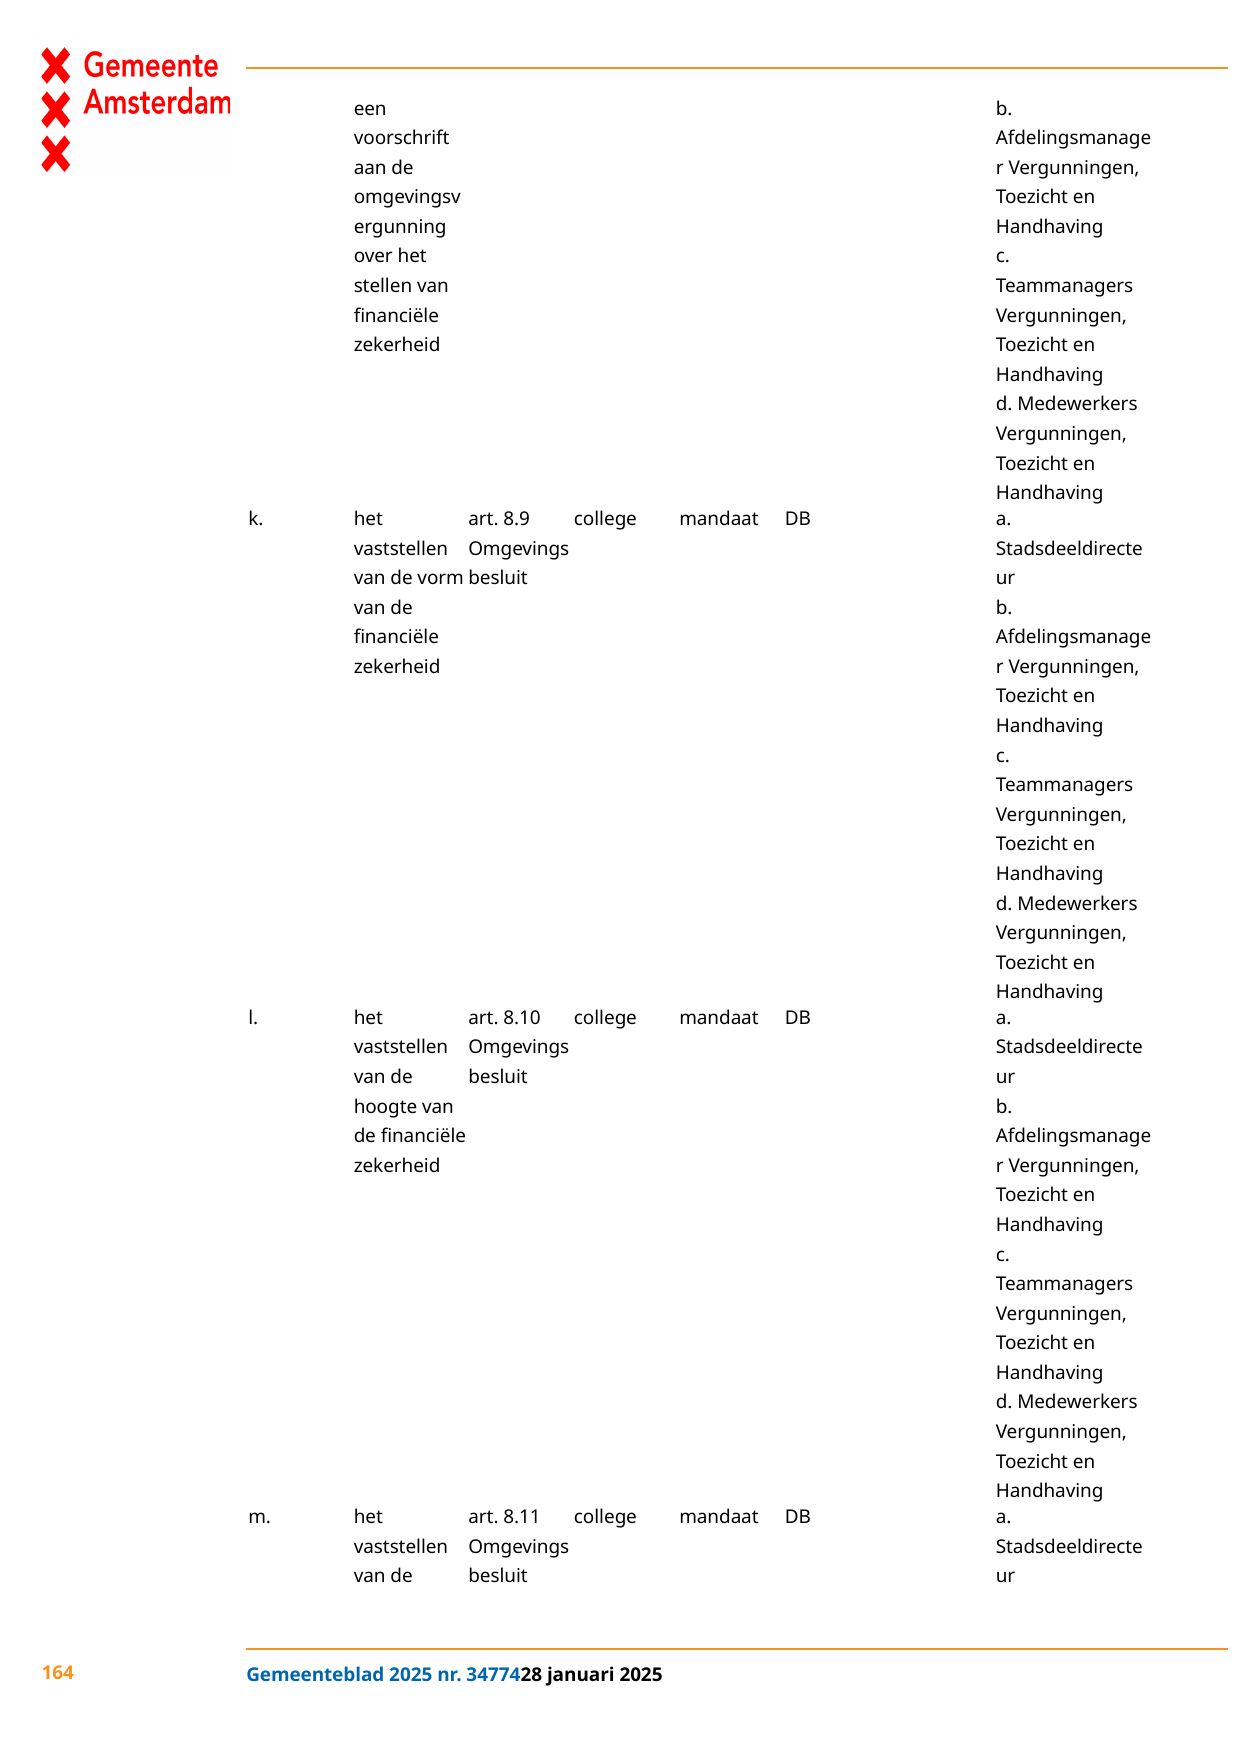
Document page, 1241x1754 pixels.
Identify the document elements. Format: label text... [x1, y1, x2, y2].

table_cell art. 8.11 Omgevingsbesluit [468, 1503, 574, 1588]
table_cell mandaat [679, 1503, 784, 1588]
table_cell [890, 505, 996, 1004]
table_cell [785, 95, 890, 505]
table_cell DB [785, 1004, 890, 1503]
table_cell het vaststellen van de hoogte van de financiële zekerheid [354, 1004, 468, 1503]
table_cell college [574, 1503, 679, 1588]
table_cell [574, 95, 679, 505]
table_cell DB [785, 505, 890, 1004]
table_cell mandaat [679, 1004, 784, 1503]
table_cell k. [248, 505, 353, 1004]
table_cell het vaststellen van de [354, 1503, 468, 1588]
table_cell college [574, 505, 679, 1004]
table_cell l. [248, 1004, 353, 1503]
table_cell mandaat [679, 505, 784, 1004]
table_cell [468, 95, 574, 505]
table_cell DB [785, 1503, 890, 1588]
table_cell het vaststellen van de vorm van de financiële zekerheid [354, 505, 468, 1004]
table_cell [679, 95, 784, 505]
table_cell [890, 95, 996, 505]
table_cell [890, 1503, 996, 1588]
table_cell a. Stadsdeeldirecteur [996, 1503, 1152, 1588]
table_cell een voorschrift aan de omgevingsvergunning over het stellen van financiële zekerheid [354, 95, 468, 505]
table_cell [248, 95, 353, 505]
table_cell art. 8.9 Omgevingsbesluit [468, 505, 574, 1004]
table_cell a. Stadsdeeldirecteur b. Afdelingsmanager Vergunningen, Toezicht en Handhaving c. Teammanagers Vergunningen, Toezicht en Handhaving d. Medewerkers Vergunningen, Toezicht en Handhaving [996, 1004, 1152, 1503]
table_cell a. Stadsdeeldirecteur b. Afdelingsmanager Vergunningen, Toezicht en Handhaving c. Teammanagers Vergunningen, Toezicht en Handhaving d. Medewerkers Vergunningen, Toezicht en Handhaving [996, 505, 1152, 1004]
table_cell m. [248, 1503, 353, 1588]
picture [41, 47, 231, 172]
table_cell college [574, 1004, 679, 1503]
table_cell b. Afdelingsmanager Vergunningen, Toezicht en Handhaving c. Teammanagers Vergunningen, Toezicht en Handhaving d. Medewerkers Vergunningen, Toezicht en Handhaving [996, 95, 1152, 505]
table_cell [890, 1004, 996, 1503]
table_cell art. 8.10 Omgevingsbesluit [468, 1004, 574, 1503]
